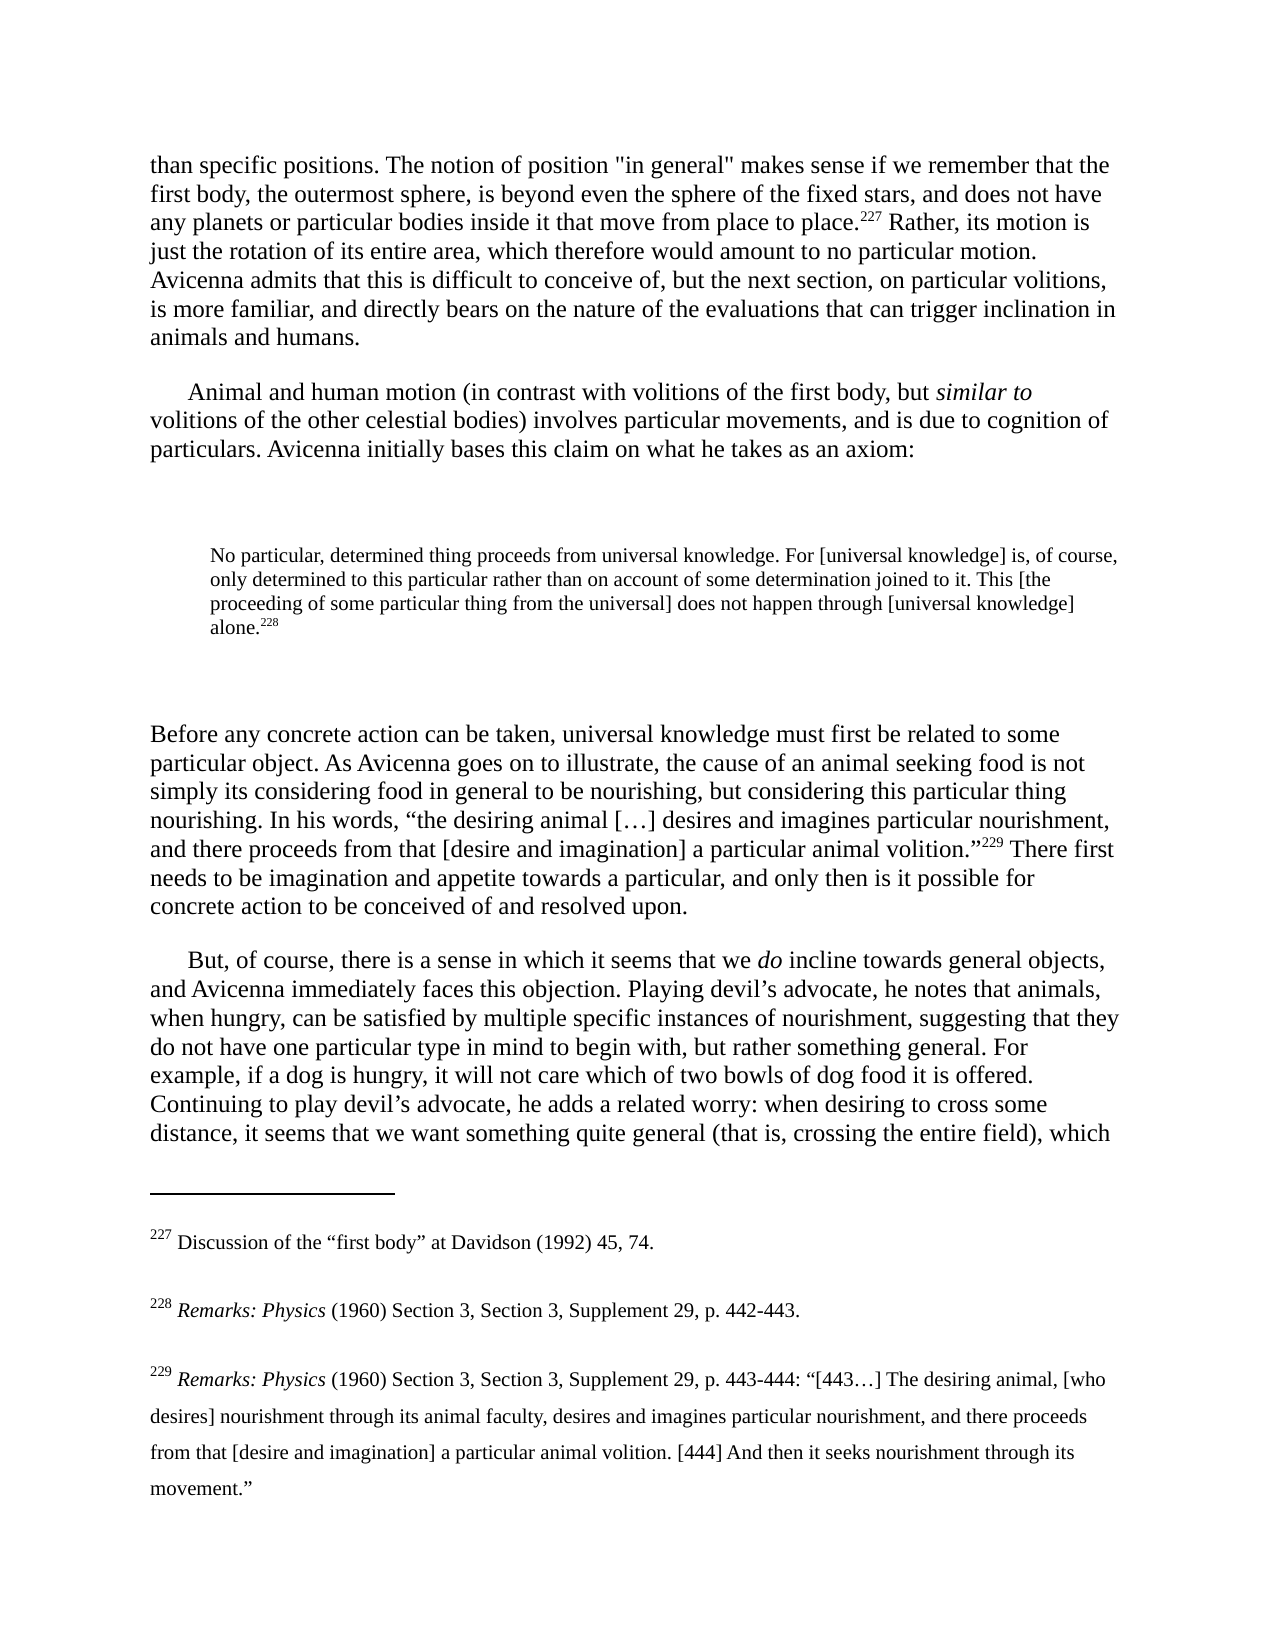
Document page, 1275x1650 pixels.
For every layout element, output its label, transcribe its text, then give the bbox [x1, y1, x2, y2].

text Remarks: Physics (1960) Section 3, Section 3, Supplement 29, p. 443-444: “[443…] The desiring animal, [who desires] nourishment through its animal faculty, desires and imagines particular nourishment, and there proceeds from that [desire and imagination] a particular animal volition. [444] And then it seeks nourishment through its movement.” [150, 1363, 1125, 1500]
text No particular, determined thing proceeds from universal knowledge. For [universal knowledge] is, of course, only determined to this particular rather than on account of some determination joined to it. This [the proceeding of some particular thing from the universal] does not happen through [universal knowledge] alone. [210, 543, 1125, 639]
text than specific positions. The notion of position "in general" makes sense if we remember that the first body, the outermost sphere, is beyond even the sphere of the fixed stars, and does not have any planets or particular bodies inside it that move from place to place. Rather, its motion is just the rotation of its entire area, which therefore would amount to no particular motion. Avicenna admits that this is difficult to conceive of, but the next section, on particular volitions, is more familiar, and directly bears on the nature of the evaluations that can trigger inclination in animals and humans. [150, 150, 1125, 351]
text Remarks: Physics (1960) Section 3, Section 3, Supplement 29, p. 442-443. [150, 1294, 1125, 1323]
text Animal and human motion (in contrast with volitions of the first body, but similar to volitions of the other celestial bodies) involves particular movements, and is due to cognition of particulars. Avicenna initially bases this claim on what he takes as an axiom: [150, 377, 1125, 463]
text Before any concrete action can be taken, universal knowledge must first be related to some particular object. As Avicenna goes on to illustrate, the cause of an animal seeking food is not simply its considering food in general to be nourishing, but considering this particular thing nourishing. In his words, “the desiring animal […] desires and imagines particular nourishment, and there proceeds from that [desire and imagination] a particular animal volition.” There first needs to be imagination and appetite towards a particular, and only then is it possible for concrete action to be conceived of and resolved upon. [150, 719, 1125, 920]
text But, of course, there is a sense in which it seems that we do incline towards general objects, and Avicenna immediately faces this objection. Playing devil’s advocate, he notes that animals, when hungry, can be satisfied by multiple specific instances of nourishment, suggesting that they do not have one particular type in mind to begin with, but rather something general. For example, if a dog is hungry, it will not care which of two bowls of dog food it is offered. Continuing to play devil’s advocate, he adds a related worry: when desiring to cross some distance, it seems that we want something quite general (that is, crossing the entire field), which [150, 946, 1125, 1147]
text Discussion of the “first body” at Davidson (1992) 45, 74. [150, 1226, 1125, 1254]
